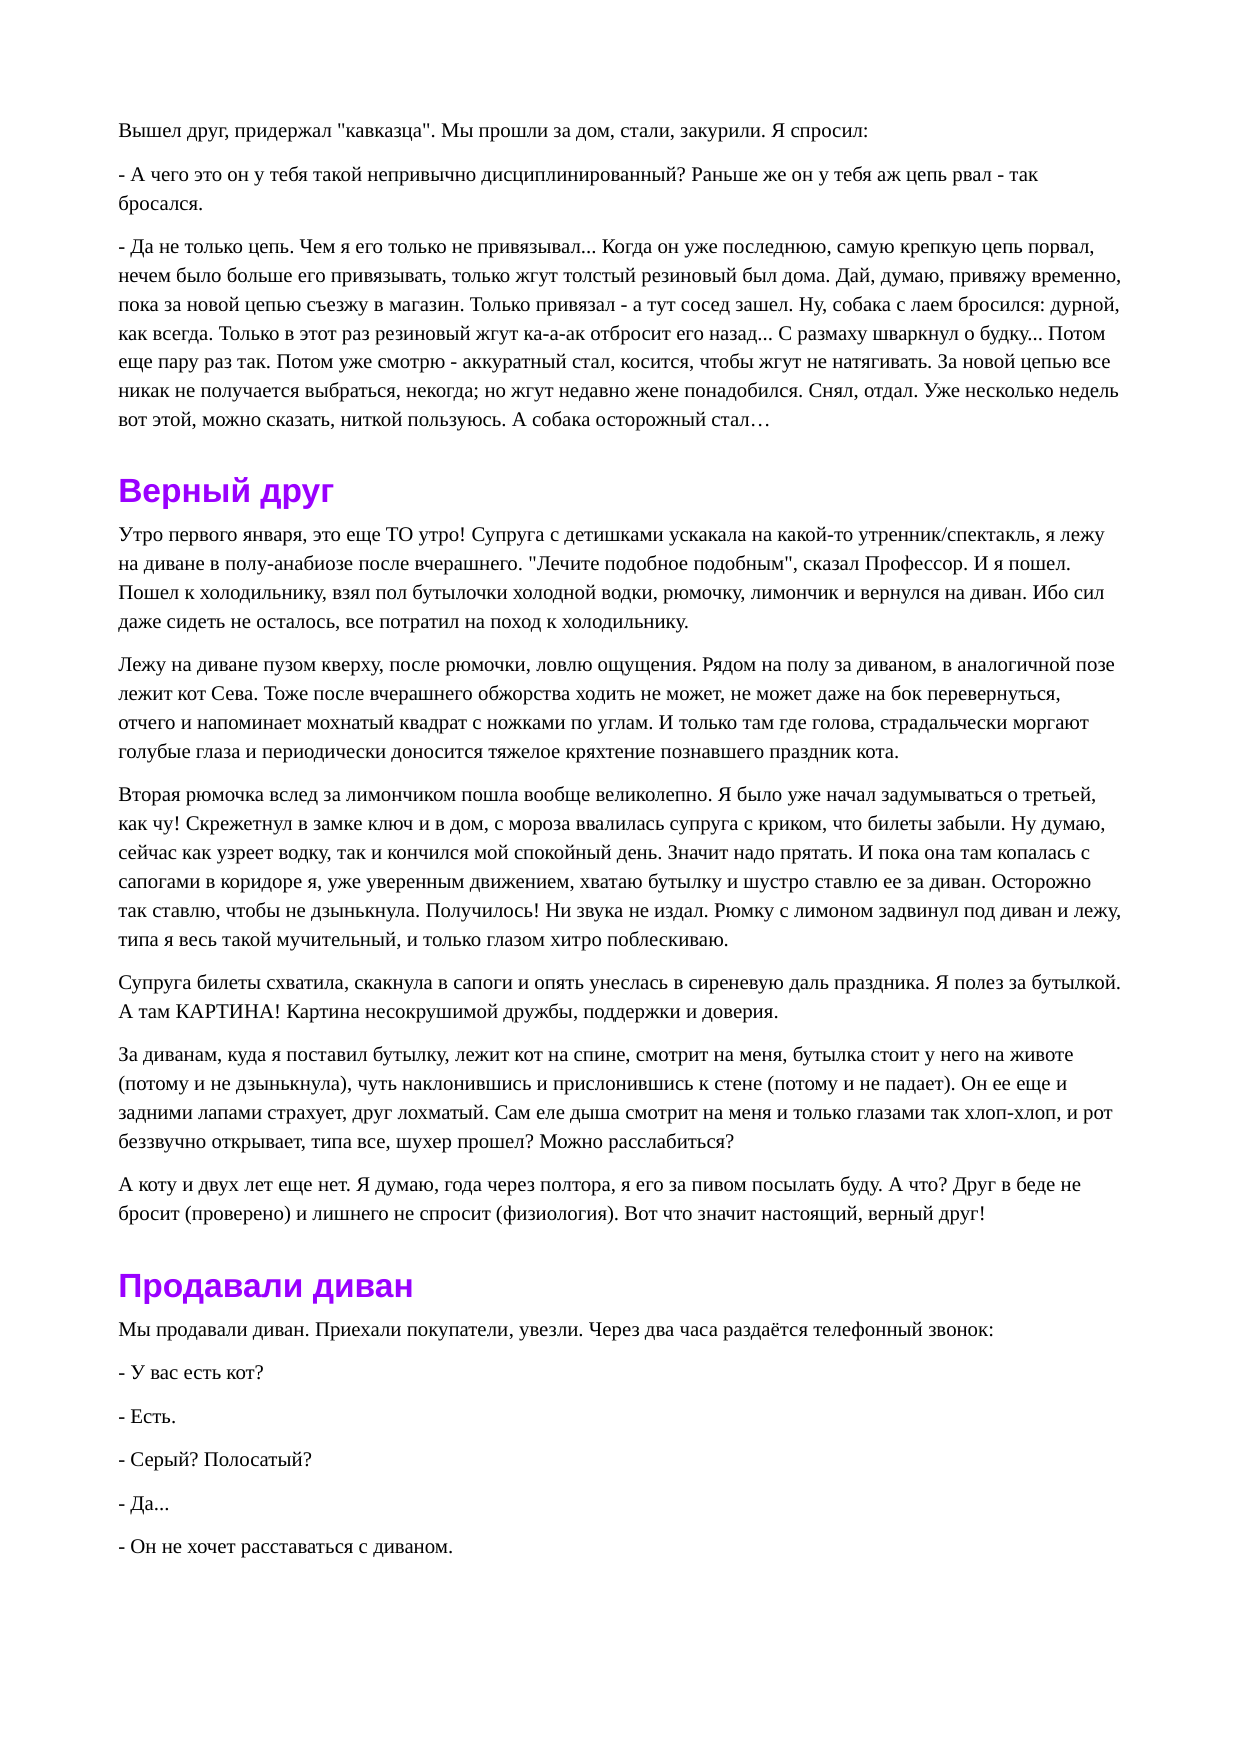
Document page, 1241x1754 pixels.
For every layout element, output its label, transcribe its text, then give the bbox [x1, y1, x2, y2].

text - Да... [118, 1490, 1122, 1514]
text - Да не только цепь. Чем я его только не привязывал... Когда он уже последнюю, самую крепкую цепь порвал, нечем было больше его привязывать, только жгут толстый резиновый был дома. Дай, думаю, привяжу временно, пока за новой цепью съезжу в магазин. Только привязал - а тут сосед зашел. Ну, собака с лаем бросился: дурной, как всегда. Только в этот раз резиновый жгут ка-а-ак отбросит его назад... С размаху шваркнул о будку... Потом еще пару раз так. Потом уже смотрю - аккуратный стал, косится, чтобы жгут не натягивать. За новой цепью все никак не получается выбраться, некогда; но жгут недавно жене понадобился. Снял, отдал. Уже несколько недель вот этой, можно сказать, ниткой пользуюсь. А собака осторожный стал… [118, 234, 1122, 431]
text Вышел друг, придержал "кавказца". Мы прошли за дом, стали, закурили. Я спросил: [118, 118, 1122, 142]
text - Серый? Полосатый?­ [118, 1447, 1122, 1471]
subtitle Верный друг [118, 471, 1122, 510]
text Супруга билеты схватила, скакнула в сапоги и опять унеслась в сиреневую даль праздника. Я полез за бутылкой. А там КАРТИНА! Картина несокрушимой дружбы, поддержки и доверия. [118, 970, 1122, 1023]
text А коту и двух лет еще нет. Я думаю, года через полтора, я его за пивом посылать буду. А что? Друг в беде не бросит (проверено) и лишнего не спросит (физиология). Вот что значит настоящий, верный друг! [118, 1172, 1122, 1225]
text Вторая рюмочка вслед за лимончиком пошла вообще великолепно. Я было уже начал задумываться о третьей, как чу! Скрежетнул в замке ключ и в дом, с мороза ввалилась супруга с криком, что билеты забыли. Ну думаю, сейчас как узреет водку, так и кончился мой спокойный день. Значит надо прятать. И пока она там копалась с сапогами в коридоре я, уже уверенным движением, хватаю бутылку и шустро ставлю ее за диван. Осторожно так ставлю, чтобы не дзынькнула. Получилось! Ни звука не издал. Рюмку с лимоном задвинул под диван и лежу, типа я весь такой мучительный, и только глазом хитро поблескиваю. [118, 782, 1122, 951]
text Лежу на диване пузом кверху, после рюмочки, ловлю ощущения. Рядом на полу за диваном, в аналогичной позе лежит кот Сева. Тоже после вчерашнего обжорства ходить не может, не может даже на бок перевернуться, отчего и напоминает мохнатый квадрат с ножками по углам. И только там где голова, страдальчески моргают голубые глаза и периодически доносится тяжелое кряхтение познавшего праздник кота. [118, 652, 1122, 763]
text За диванам, куда я поставил бутылку, лежит кот на спине, смотрит на меня, бутылка стоит у него на животе (потому и не дзынькнула), чуть наклонившись и прислонившись к стене (потому и не падает). Он ее еще и задними лапами страхует, друг лохматый. Сам еле дыша смотрит на меня и только глазами так хлоп-хлоп, и рот беззвучно открывает, типа все, шухер прошел? Можно расслабиться? [118, 1042, 1122, 1153]
text Утро первого января, это еще ТО утро! Супруга с детишками ускакала на какой-то утренник/спектакль, я лежу на диване в полу-анабиозе после вчерашнего. "Лечите подобное подобным", сказал Профессор. И я пошел. Пошел к холодильнику, взял пол бутылочки холодной водки, рюмочку, лимончик и вернулся на диван. Ибо сил даже сидеть не осталось, все потратил на поход к холодильнику. [118, 522, 1122, 633]
text - Он не хочет расставать­ся с диваном. [118, 1534, 1122, 1558]
text - Есть. [118, 1403, 1122, 1428]
subtitle Продавали диван [118, 1266, 1122, 1304]
text - У вас есть кот? [118, 1360, 1122, 1384]
text Мы продавали диван. Приехали покупатели­, увезли. Через два часа раздаётся телефонный­ звонок: [118, 1317, 1122, 1341]
text - А чего это он у тебя такой непривычно дисциплинированный? Раньше же он у тебя аж цепь рвал - так бросался. [118, 162, 1122, 214]
